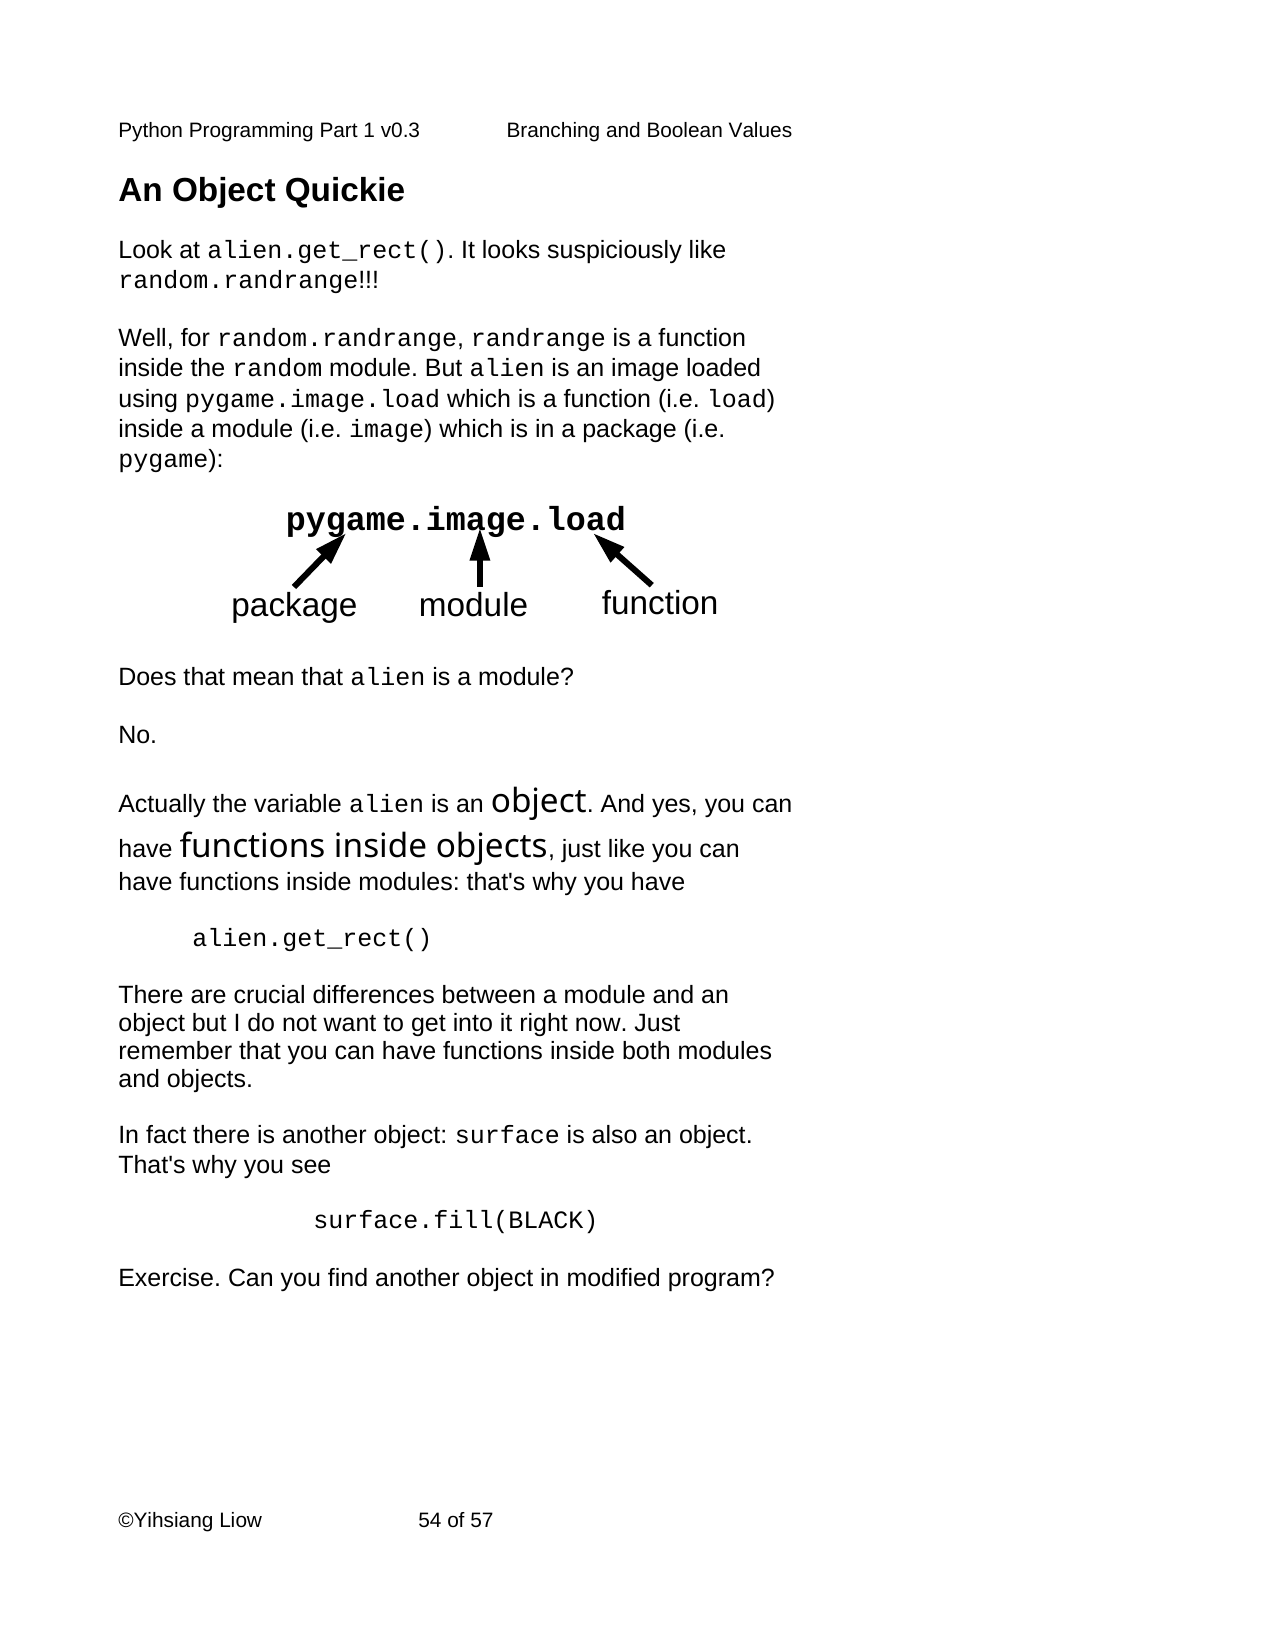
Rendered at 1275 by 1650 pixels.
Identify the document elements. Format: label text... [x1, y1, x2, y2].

text In fact there is another object: surface is also an object. That's why you see [118, 1121, 793, 1179]
text alien.get_rect() [118, 923, 793, 953]
text There are crucial differences between a module and an object but I do not want to get into it right now. Just remember that you can have functions inside both modules and objects. [118, 981, 793, 1093]
text Does that mean that alien is a module? [118, 663, 793, 693]
text surface.fill(BLACK) [118, 1207, 793, 1236]
text Actually the variable alien is an object. And yes, you can have functions inside objects, just like you can have functions inside modules: that's why you have [118, 777, 793, 895]
text No. [118, 721, 793, 749]
text pygame.image.load [118, 503, 793, 540]
text Look at alien.get_rect(). It looks suspiciously like random.randrange!!! [118, 236, 793, 296]
text Well, for random.randrange, randrange is a function inside the random module. But alien is an image loaded using pygame.image.load which is a function (i.e. load) inside a module (i.e. image) which is in a package (i.e. pygame): [118, 324, 793, 475]
text Exercise. Can you find another object in modified program? [118, 1263, 793, 1291]
text An Object Quickie [118, 171, 793, 208]
